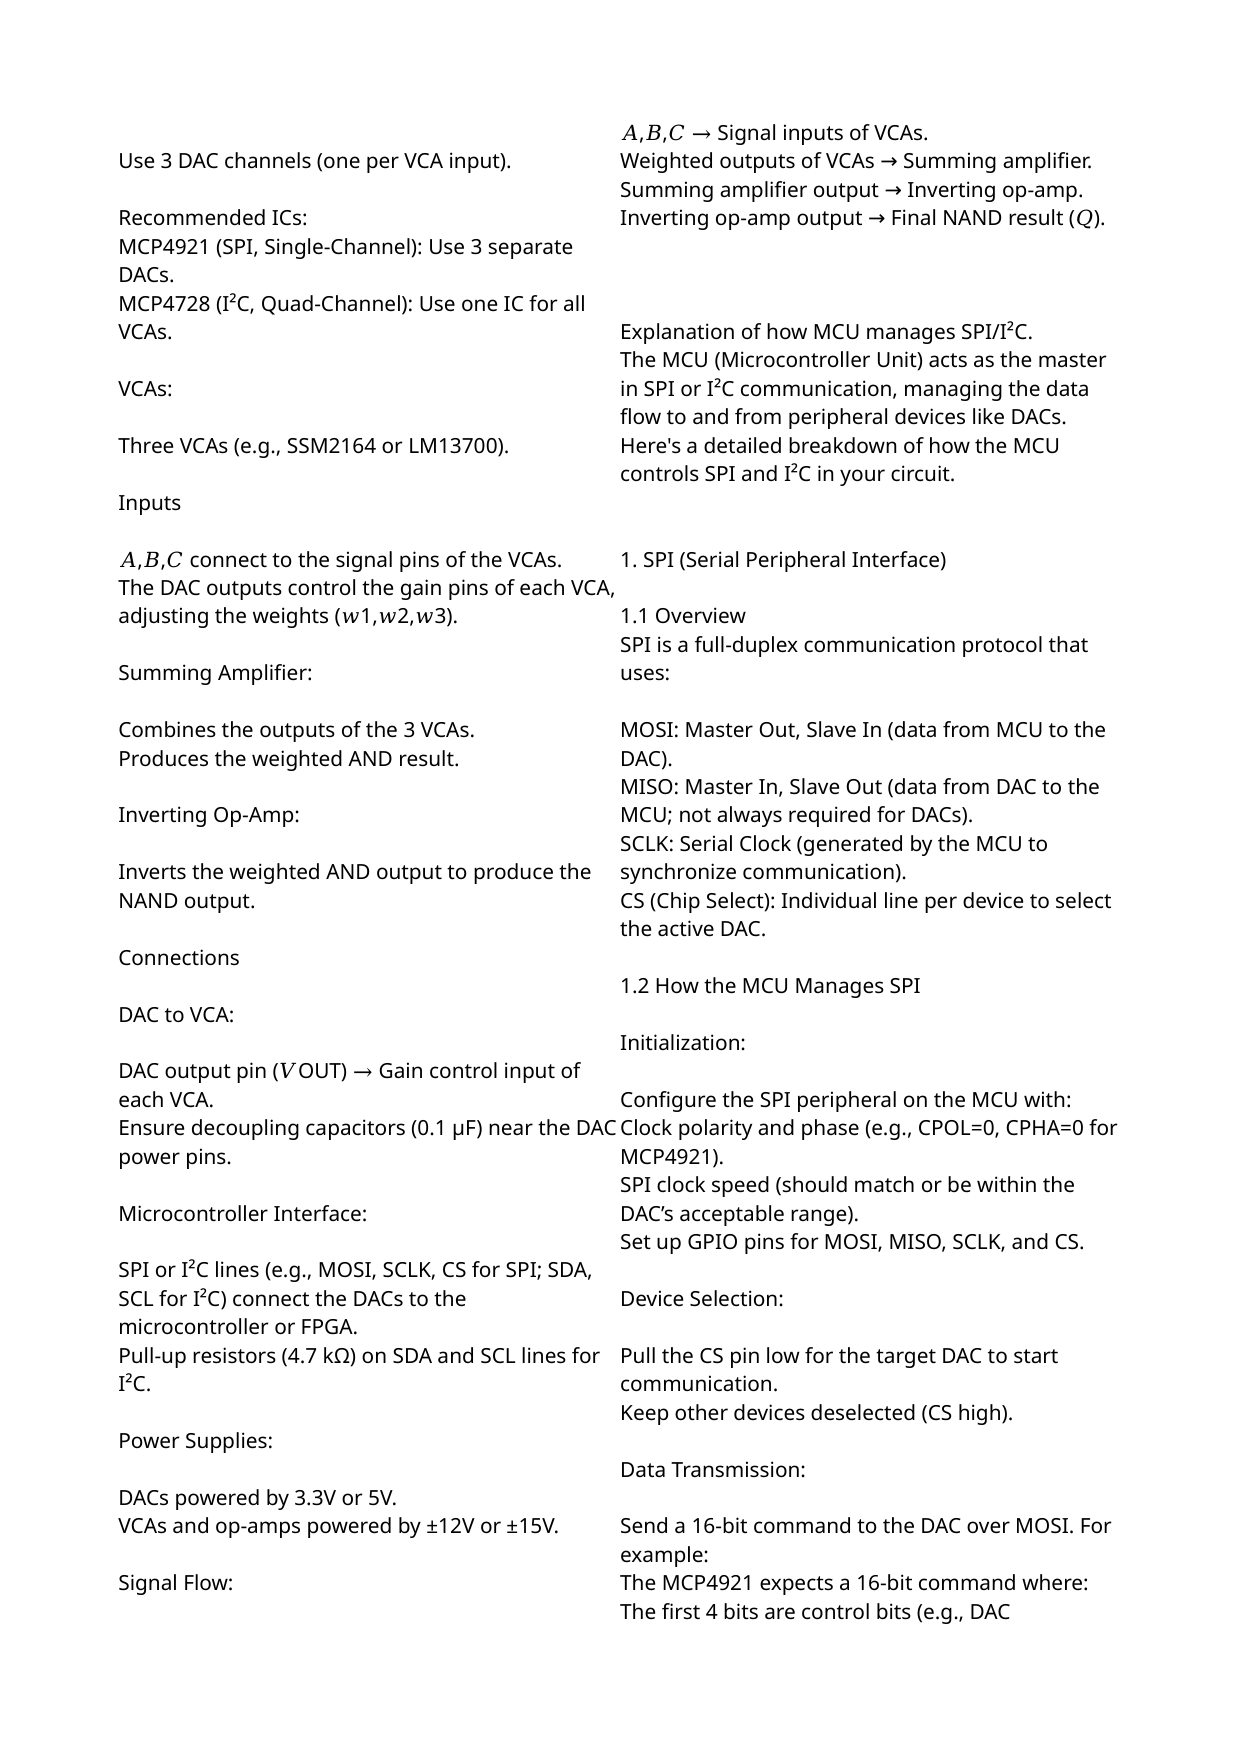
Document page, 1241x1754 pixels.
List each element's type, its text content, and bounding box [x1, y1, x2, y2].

text Produces the weighted AND result. [118, 744, 620, 772]
text Ensure decoupling capacitors (0.1 µF) near the DAC power pins. [118, 1113, 620, 1170]
text Microcontroller Interface: [118, 1199, 620, 1227]
text Power Supplies: [118, 1426, 620, 1455]
text MISO: Master In, Slave Out (data from DAC to the MCU; not always required for DACs). [620, 772, 1122, 829]
text SPI or I²C lines (e.g., MOSI, SCLK, CS for SPI; SDA, SCL for I²C) connect the DACs to the microcontroller or FPGA. [118, 1256, 620, 1341]
text SCLK: Serial Clock (generated by the MCU to synchronize communication). [620, 829, 1122, 886]
text Device Selection: [620, 1284, 1122, 1312]
text Connections [118, 943, 620, 971]
text Send a 16-bit command to the DAC over MOSI. For example: [620, 1512, 1122, 1568]
text The MCP4921 expects a 16-bit command where: [620, 1568, 1122, 1597]
text 1.1 Overview [620, 602, 1122, 630]
text Initialization: [620, 1028, 1122, 1057]
text DAC to VCA: [118, 1000, 620, 1028]
text Inverting Op-Amp: [118, 801, 620, 829]
text 1.2 How the MCU Manages SPI [620, 971, 1122, 1000]
text MOSI: Master Out, Slave In (data from MCU to the DAC). [620, 715, 1122, 772]
text The DAC outputs control the gain pins of each VCA, adjusting the weights (𝑤1,𝑤2,𝑤3). [118, 573, 620, 630]
text Pull the CS pin low for the target DAC to start communication. [620, 1341, 1122, 1398]
text SPI is a full-duplex communication protocol that uses: [620, 630, 1122, 687]
text 𝐴,𝐵,𝐶 connect to the signal pins of the VCAs. [118, 545, 620, 573]
text Keep other devices deselected (CS high). [620, 1398, 1122, 1426]
text Data Transmission: [620, 1455, 1122, 1483]
text MCP4728 (I²C, Quad-Channel): Use one IC for all VCAs. [118, 289, 620, 346]
text 𝐴,𝐵,𝐶 → Signal inputs of VCAs. [620, 118, 1122, 147]
text The first 4 bits are control bits (e.g., DAC [620, 1597, 1122, 1625]
text Use 3 DAC channels (one per VCA input). [118, 147, 620, 175]
text CS (Chip Select): Individual line per device to select the active DAC. [620, 886, 1122, 943]
text Configure the SPI peripheral on the MCU with: [620, 1085, 1122, 1113]
text VCAs: [118, 374, 620, 402]
text Weighted outputs of VCAs → Summing amplifier. [620, 147, 1122, 175]
text Inputs [118, 488, 620, 516]
text MCP4921 (SPI, Single-Channel): Use 3 separate DACs. [118, 232, 620, 289]
text Explanation of how MCU manages SPI/I²C. [620, 317, 1122, 346]
text Pull-up resistors (4.7 kΩ) on SDA and SCL lines for I²C. [118, 1341, 620, 1398]
text Clock polarity and phase (e.g., CPOL=0, CPHA=0 for MCP4921). [620, 1113, 1122, 1170]
text Three VCAs (e.g., SSM2164 or LM13700). [118, 431, 620, 459]
text Signal Flow: [118, 1568, 620, 1597]
text Combines the outputs of the 3 VCAs. [118, 715, 620, 744]
text DAC output pin (𝑉OUT) → Gain control input of each VCA. [118, 1057, 620, 1113]
text Inverts the weighted AND output to produce the NAND output. [118, 857, 620, 914]
text Recommended ICs: [118, 203, 620, 232]
text SPI clock speed (should match or be within the DAC’s acceptable range). [620, 1170, 1122, 1227]
text DACs powered by 3.3V or 5V. [118, 1483, 620, 1512]
text Set up GPIO pins for MOSI, MISO, SCLK, and CS. [620, 1227, 1122, 1256]
text VCAs and op-amps powered by ±12V or ±15V. [118, 1512, 620, 1540]
text The MCU (Microcontroller Unit) acts as the master in SPI or I²C communication, managing the data flow to and from peripheral devices like DACs. Here's a detailed breakdown of how the MCU controls SPI and I²C in your circuit. [620, 346, 1122, 488]
text Inverting op-amp output → Final NAND result (𝑄). [620, 203, 1122, 232]
text Summing amplifier output → Inverting op-amp. [620, 175, 1122, 203]
text Summing Amplifier: [118, 658, 620, 687]
text 1. SPI (Serial Peripheral Interface) [620, 545, 1122, 573]
